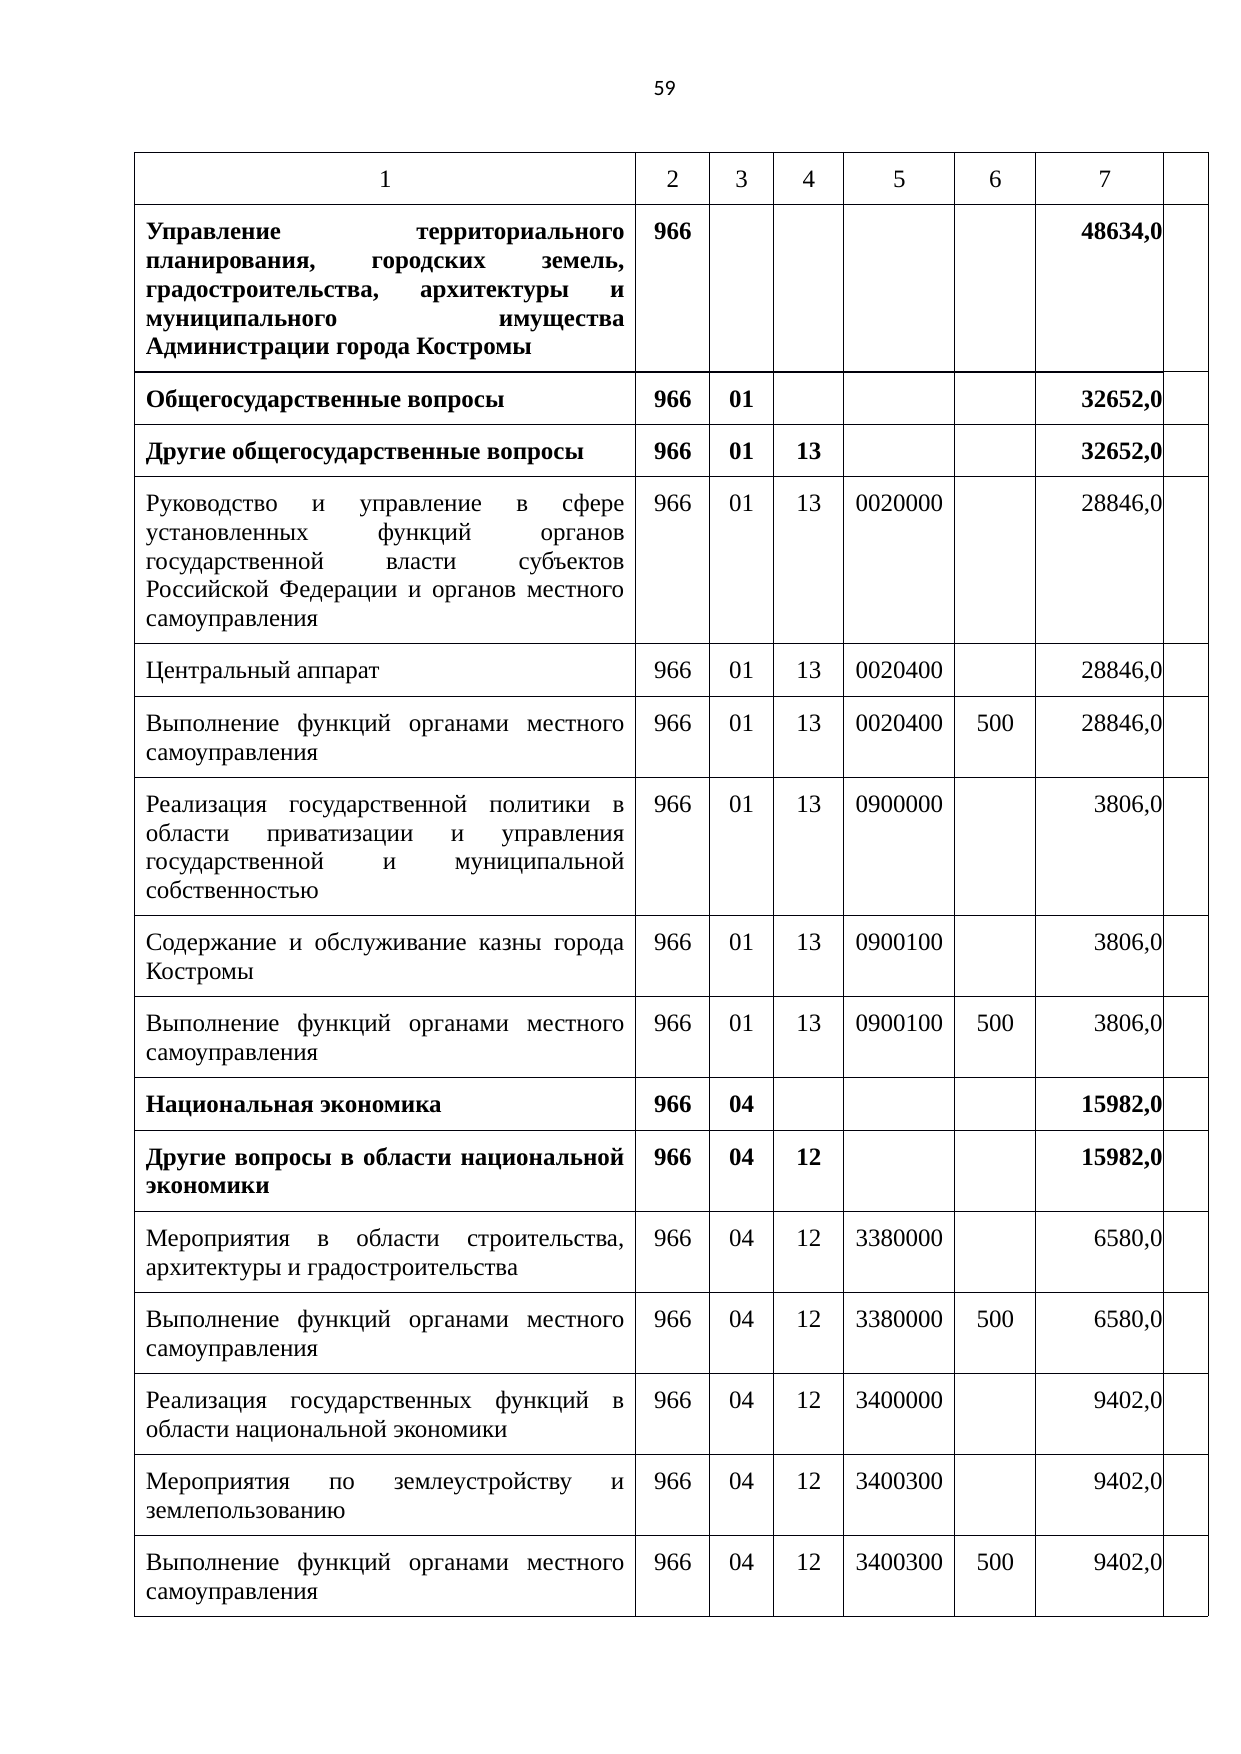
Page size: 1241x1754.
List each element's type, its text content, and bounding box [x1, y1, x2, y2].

table_cell 3380000 [844, 1293, 954, 1373]
table_cell [844, 1131, 954, 1211]
table_cell Другие общегосударственные вопросы [135, 425, 635, 476]
table_cell 966 [636, 1374, 709, 1454]
table_cell 48634,0 [1036, 205, 1163, 371]
table_cell [1164, 778, 1208, 915]
table_header [1164, 153, 1208, 204]
table_cell 12 [774, 1212, 843, 1292]
table_cell 12 [774, 1536, 843, 1616]
table_cell [844, 1078, 954, 1129]
table_cell 28846,0 [1036, 644, 1163, 696]
table_cell 3806,0 [1036, 778, 1163, 915]
table_cell [1164, 1212, 1208, 1292]
table_cell 500 [955, 997, 1035, 1077]
table_cell [955, 205, 1035, 371]
table_cell [955, 778, 1035, 915]
table_cell 32652,0 [1036, 373, 1163, 424]
table_cell [774, 373, 843, 424]
table_cell 966 [636, 644, 709, 696]
table_cell [955, 425, 1035, 476]
table_header 3 [710, 153, 773, 204]
table_cell [1164, 1374, 1208, 1454]
table_cell Управление территориального планирования, городских земель, градостроительства, архитектуры и муниципального имущества Администрации города Костромы [135, 205, 635, 371]
table_header 2 [636, 153, 709, 204]
table_cell [1164, 425, 1208, 476]
table_cell [955, 644, 1035, 696]
table_header 7 [1036, 153, 1163, 204]
table_cell [1164, 916, 1208, 996]
table_cell [1164, 997, 1208, 1077]
table_cell 13 [774, 425, 843, 476]
table_cell 04 [710, 1212, 773, 1292]
table_cell 12 [774, 1131, 843, 1211]
table_cell [955, 477, 1035, 643]
table_cell 3400300 [844, 1455, 954, 1535]
table_cell Центральный аппарат [135, 644, 635, 696]
table_cell 966 [636, 778, 709, 915]
table_cell 04 [710, 1293, 773, 1373]
table_cell 9402,0 [1036, 1455, 1163, 1535]
table_cell 0900100 [844, 916, 954, 996]
table_cell 13 [774, 778, 843, 915]
table_cell [1164, 1078, 1208, 1129]
table_cell 3380000 [844, 1212, 954, 1292]
table_cell 9402,0 [1036, 1374, 1163, 1454]
table_cell 500 [955, 1536, 1035, 1616]
table_cell 3400300 [844, 1536, 954, 1616]
table_cell Реализация государственной политики в области приватизации и управления государственной и муниципальной собственностью [135, 778, 635, 915]
table_cell 3400000 [844, 1374, 954, 1454]
table_cell 01 [710, 916, 773, 996]
table_cell Выполнение функций органами местного самоуправления [135, 997, 635, 1077]
table_cell [955, 1455, 1035, 1535]
table_cell 966 [636, 1536, 709, 1616]
table_cell 500 [955, 697, 1035, 777]
table_cell 0020000 [844, 477, 954, 643]
table_cell 0020400 [844, 644, 954, 696]
table_cell 966 [636, 1455, 709, 1535]
table_cell 04 [710, 1374, 773, 1454]
table_header 4 [774, 153, 843, 204]
table_cell Руководство и управление в сфере установленных функций органов государственной власти субъектов Российской Федерации и органов местного самоуправления [135, 477, 635, 643]
table_cell 500 [955, 1293, 1035, 1373]
table_cell Реализация государственных функций в области национальной экономики [135, 1374, 635, 1454]
table_cell [955, 916, 1035, 996]
table_cell [844, 425, 954, 476]
table_cell 9402,0 [1036, 1536, 1163, 1616]
table_cell 6580,0 [1036, 1212, 1163, 1292]
table_cell 13 [774, 477, 843, 643]
table_header 6 [955, 153, 1035, 204]
table_cell 01 [710, 477, 773, 643]
table_cell 966 [636, 1131, 709, 1211]
table_cell [1164, 205, 1208, 371]
table_cell 04 [710, 1131, 773, 1211]
table_cell [955, 1078, 1035, 1129]
table_cell [1164, 1536, 1208, 1616]
table_cell 01 [710, 425, 773, 476]
table_cell Мероприятия в области строительства, архитектуры и градостроительства [135, 1212, 635, 1292]
table_cell Общегосударственные вопросы [135, 373, 635, 424]
table_header 5 [844, 153, 954, 204]
table_cell 01 [710, 778, 773, 915]
table_cell [1164, 1293, 1208, 1373]
table_cell Выполнение функций органами местного самоуправления [135, 697, 635, 777]
table_cell 15982,0 [1036, 1078, 1163, 1129]
table_cell 966 [636, 205, 709, 371]
table_cell 04 [710, 1455, 773, 1535]
table_cell [774, 1078, 843, 1129]
table_cell [710, 205, 773, 371]
table_cell 13 [774, 697, 843, 777]
table_cell 966 [636, 916, 709, 996]
table_cell 966 [636, 477, 709, 643]
table_cell Выполнение функций органами местного самоуправления [135, 1293, 635, 1373]
table_cell [955, 1212, 1035, 1292]
table_cell 0900100 [844, 997, 954, 1077]
table_cell 966 [636, 1078, 709, 1129]
table_cell 3806,0 [1036, 997, 1163, 1077]
table_cell 32652,0 [1036, 425, 1163, 476]
table_cell [1164, 477, 1208, 643]
table_cell 01 [710, 997, 773, 1077]
table_cell Содержание и обслуживание казны города Костромы [135, 916, 635, 996]
table_cell 13 [774, 916, 843, 996]
table_cell Национальная экономика [135, 1078, 635, 1129]
table_cell 28846,0 [1036, 697, 1163, 777]
table_cell 13 [774, 644, 843, 696]
table_cell 6580,0 [1036, 1293, 1163, 1373]
table_cell [955, 373, 1035, 424]
table_cell 0900000 [844, 778, 954, 915]
table_cell 966 [636, 997, 709, 1077]
table_cell 04 [710, 1536, 773, 1616]
table_cell 13 [774, 997, 843, 1077]
table_cell [1164, 372, 1208, 424]
table_cell Выполнение функций органами местного самоуправления [135, 1536, 635, 1616]
table_cell 966 [636, 1293, 709, 1373]
table_cell [844, 205, 954, 371]
table_cell 04 [710, 1078, 773, 1129]
table_cell 3806,0 [1036, 916, 1163, 996]
table_cell 12 [774, 1293, 843, 1373]
table_cell 966 [636, 1212, 709, 1292]
table_cell 01 [710, 644, 773, 696]
table_cell Другие вопросы в области национальной экономики [135, 1131, 635, 1211]
table_cell 15982,0 [1036, 1131, 1163, 1211]
table_cell 0020400 [844, 697, 954, 777]
table_header 1 [135, 153, 635, 204]
table_cell [955, 1131, 1035, 1211]
table_cell 01 [710, 697, 773, 777]
table_cell [1164, 697, 1208, 777]
table_cell 966 [636, 425, 709, 476]
table_cell 966 [636, 697, 709, 777]
table_cell 28846,0 [1036, 477, 1163, 643]
table_cell [1164, 1131, 1208, 1211]
table_cell 12 [774, 1374, 843, 1454]
table_cell 12 [774, 1455, 843, 1535]
table_cell [1164, 644, 1208, 696]
table_cell 966 [636, 373, 709, 424]
table_cell [774, 205, 843, 371]
table_cell 01 [710, 373, 773, 424]
table_cell [844, 373, 954, 424]
table_cell [955, 1374, 1035, 1454]
table_cell [1164, 1455, 1208, 1535]
table_cell Мероприятия по землеустройству и землепользованию [135, 1455, 635, 1535]
